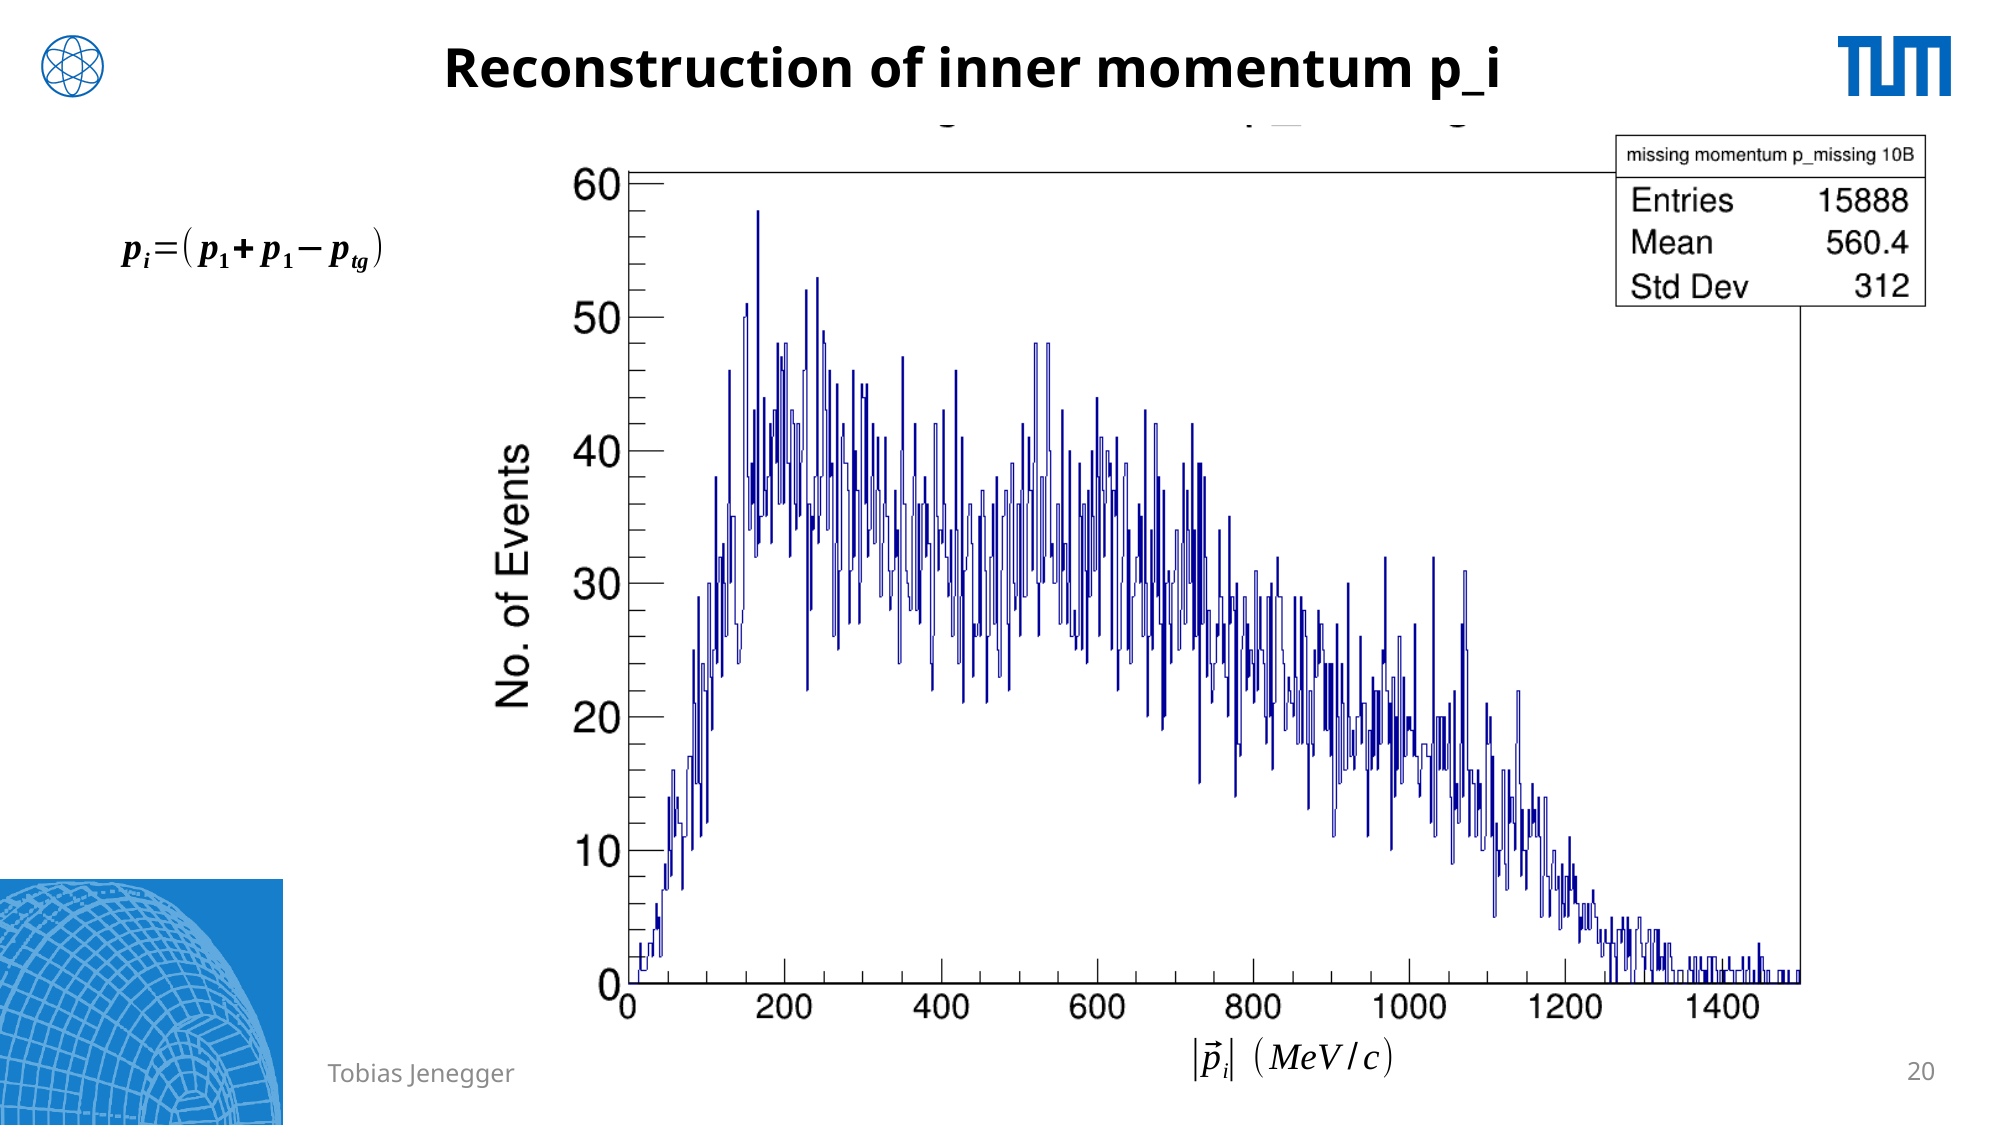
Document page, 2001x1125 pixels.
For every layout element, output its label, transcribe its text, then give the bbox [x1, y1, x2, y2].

title Reconstruction of inner momentum p_i [137, 32, 1809, 109]
picture [36, 30, 108, 101]
picture [0, 879, 283, 1125]
picture [455, 125, 1936, 1021]
slide_number [1500, 1042, 1951, 1103]
slide_number Tobias Jenegger [312, 1042, 588, 1103]
chart [112, 224, 391, 273]
chart [1181, 1035, 1401, 1084]
picture [1838, 36, 1951, 96]
